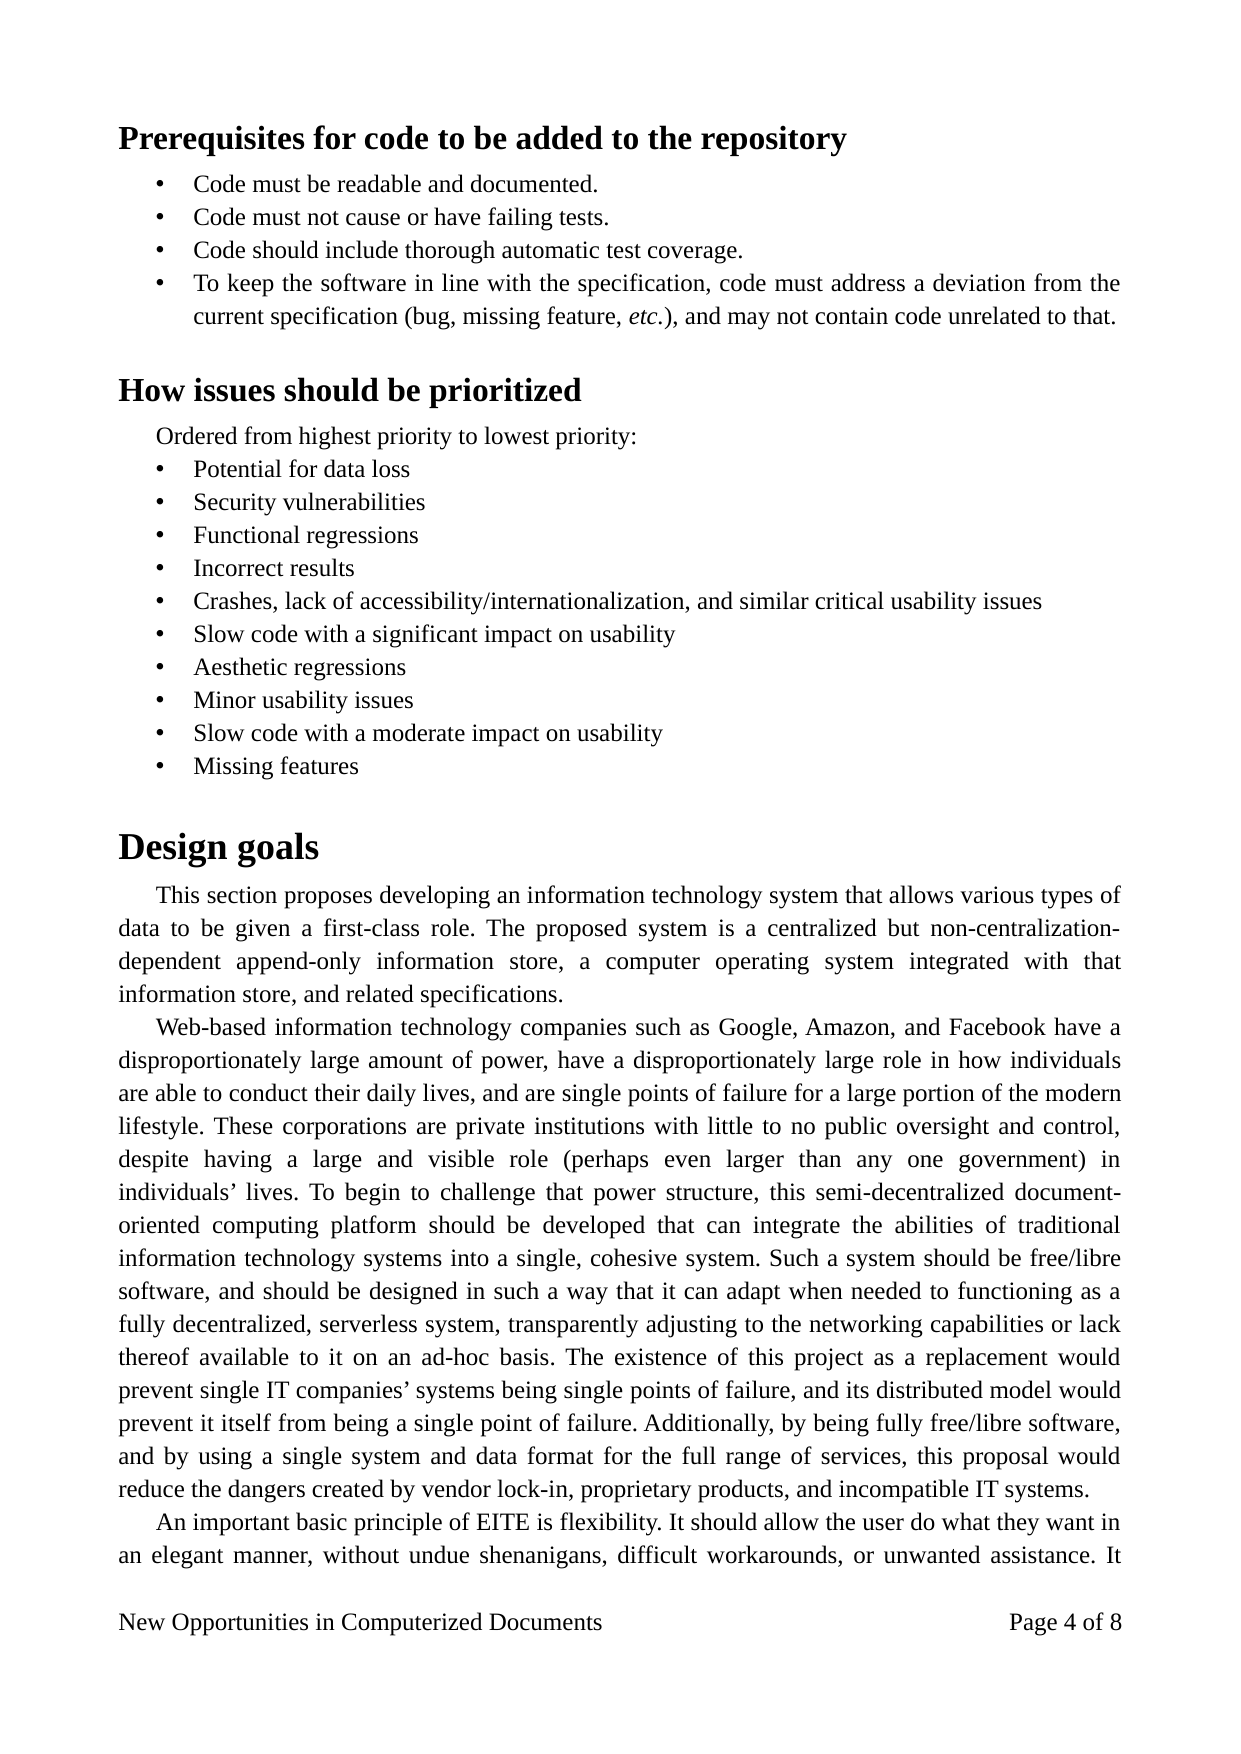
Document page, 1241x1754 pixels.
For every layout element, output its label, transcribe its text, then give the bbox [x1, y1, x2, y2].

list To keep the software in line with the specification, code must address a deviation from the current specification (bug, missing feature, etc.), and may not contain code unrelated to that. [156, 268, 1122, 330]
text Web-based information technology companies such as Google, Amazon, and Facebook have a disproportionately large amount of power, have a disproportionately large role in how individuals are able to conduct their daily lives, and are single points of failure for a large portion of the modern lifestyle. These corporations are private institutions with little to no public oversight and control, despite having a large and visible role (perhaps even larger than any one government) in individuals’ lives. To begin to challenge that power structure, this semi-decentralized document-oriented computing platform should be developed that can integrate the abilities of traditional information technology systems into a single, cohesive system. Such a system should be free/libre software, and should be designed in such a way that it can adapt when needed to functioning as a fully decentralized, serverless system, transparently adjusting to the networking capabilities or lack thereof available to it on an ad-hoc basis. The existence of this project as a replacement would prevent single IT companies’ systems being single points of failure, and its distributed model would prevent it itself from being a single point of failure. Additionally, by being fully free/libre software, and by using a single system and data format for the full range of services, this proposal would reduce the dangers created by vendor lock-in, proprietary products, and incompatible IT systems. [118, 1012, 1122, 1503]
text This section proposes developing an information technology system that allows various types of data to be given a first-class role. The proposed system is a centralized but non-centralization-dependent append-only information store, a computer operating system integrated with that information store, and related specifications. [118, 880, 1122, 1008]
list Functional regressions [156, 520, 1122, 549]
list Code should include thorough automatic test coverage. [156, 235, 1122, 264]
list Slow code with a significant impact on usability [156, 619, 1122, 648]
text An important basic principle of EITE is flexibility. It should allow the user do what they want in an elegant manner, without undue shenanigans, difficult workarounds, or unwanted assistance. It [118, 1507, 1122, 1569]
list Slow code with a moderate impact on usability [156, 718, 1122, 747]
list Potential for data loss [156, 454, 1122, 483]
list Security vulnerabilities [156, 487, 1122, 516]
subtitle Design goals [118, 824, 1122, 867]
list Code must not cause or have failing tests. [156, 202, 1122, 231]
list Missing features [156, 751, 1122, 780]
list Minor usability issues [156, 685, 1122, 714]
list Crashes, lack of accessibility/internationalization, and similar critical usability issues [156, 586, 1122, 615]
text Ordered from highest priority to lowest priority: [118, 421, 1122, 450]
list Aesthetic regressions [156, 652, 1122, 681]
subtitle Prerequisites for code to be added to the repository [118, 118, 1122, 157]
subtitle How issues should be prioritized [118, 370, 1122, 408]
list Code must be readable and documented. [156, 169, 1122, 198]
list Incorrect results [156, 553, 1122, 582]
